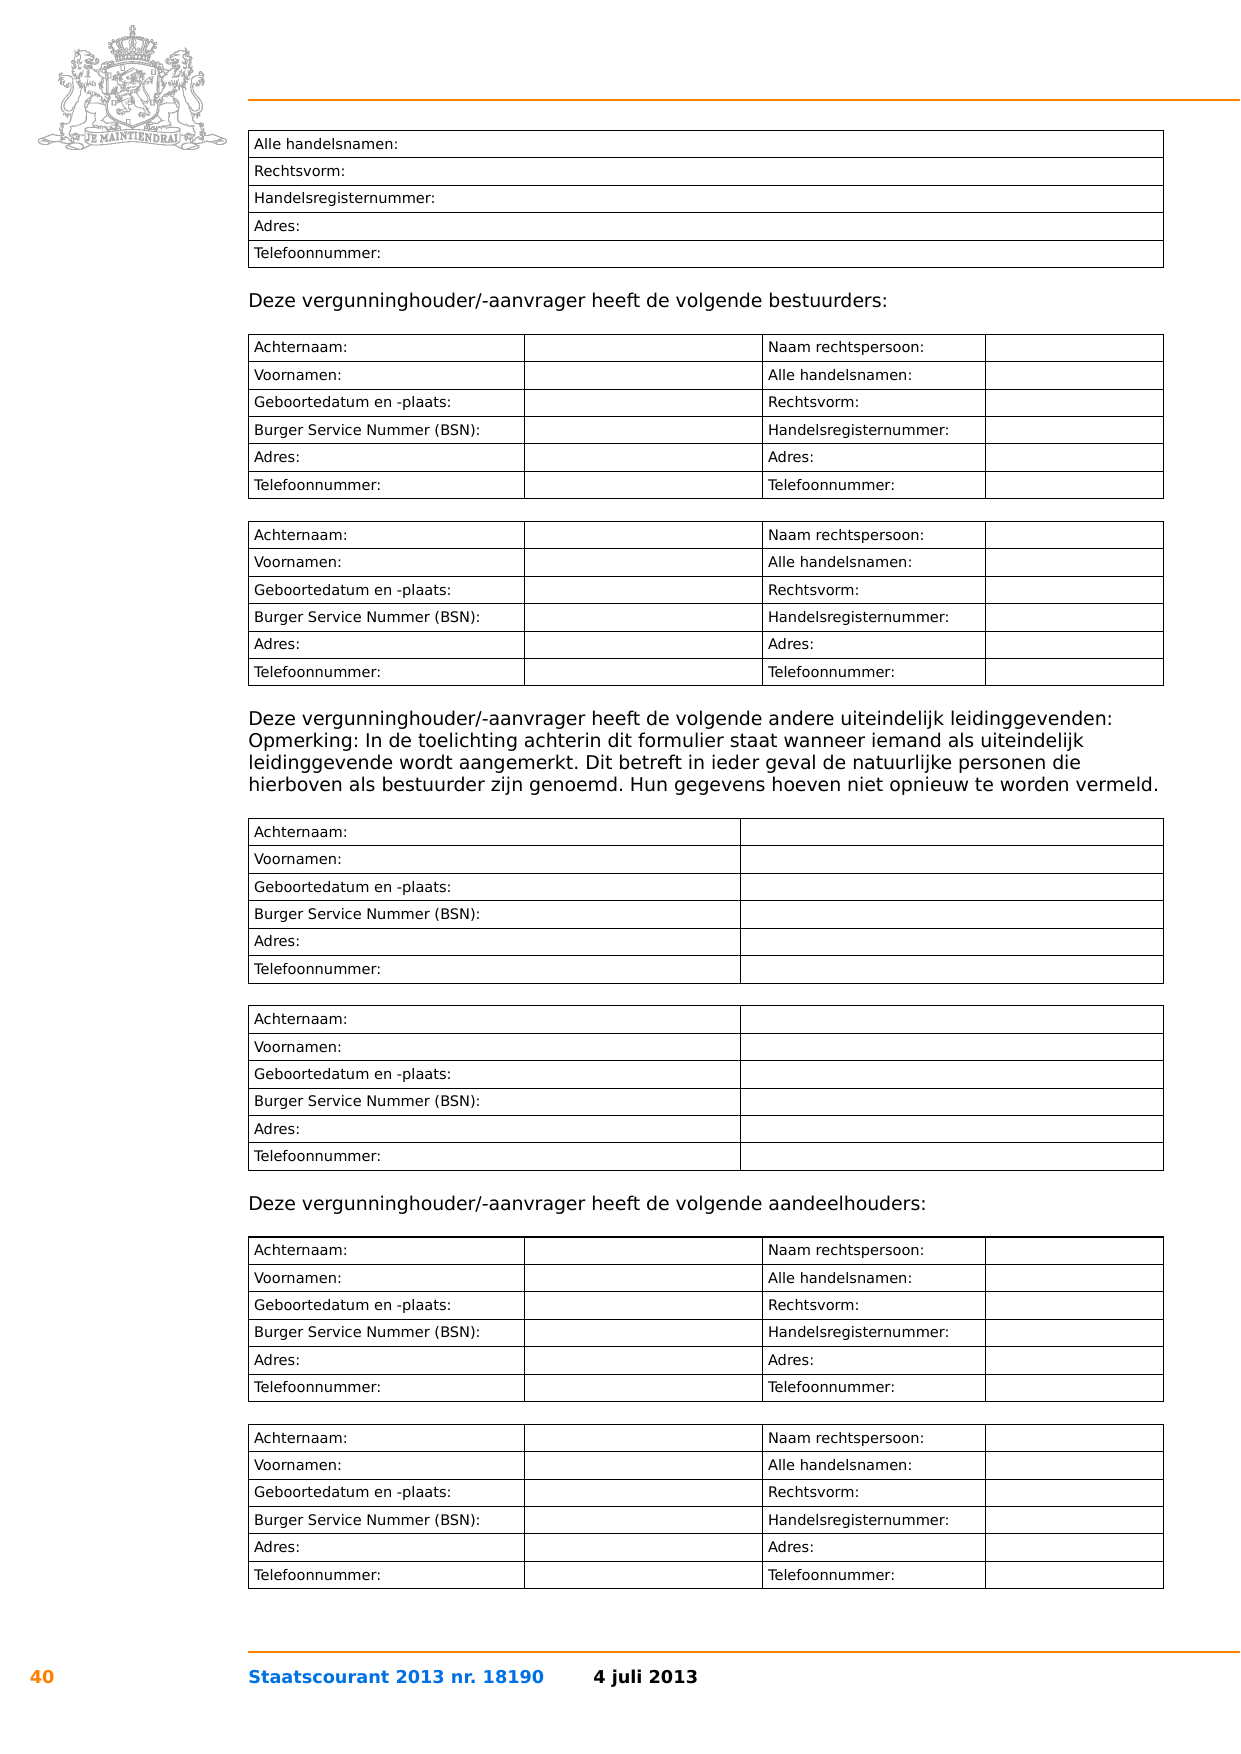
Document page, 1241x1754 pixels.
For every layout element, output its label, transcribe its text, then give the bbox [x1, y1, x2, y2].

table_header Achternaam: [249, 522, 524, 548]
table_cell [986, 1292, 1163, 1319]
table_cell Handelsregisternummer: [763, 417, 985, 443]
table_cell Adres: [763, 1347, 985, 1373]
table_cell [525, 1480, 762, 1506]
table_header Naam rechtspersoon: [763, 335, 985, 361]
table_cell [986, 472, 1163, 498]
table_cell Geboortedatum en -plaats: [249, 1292, 524, 1319]
table_cell Burger Service Nummer (BSN): [249, 901, 740, 928]
table_cell [525, 362, 762, 388]
table_cell Telefoonnummer: [249, 241, 1163, 267]
table_cell Adres: [249, 444, 524, 471]
table_cell [741, 874, 1163, 900]
table_cell [986, 632, 1163, 658]
table_cell Burger Service Nummer (BSN): [249, 1507, 524, 1533]
table_cell [986, 362, 1163, 388]
table_cell Telefoonnummer: [763, 1375, 985, 1401]
table_header Naam rechtspersoon: [763, 1238, 985, 1264]
table_cell Adres: [763, 1534, 985, 1561]
table_cell [525, 659, 762, 685]
table_cell [986, 1347, 1163, 1373]
table_cell Burger Service Nummer (BSN): [249, 1089, 740, 1115]
table_cell [986, 1265, 1163, 1291]
table_header [986, 522, 1163, 548]
table_cell Telefoonnummer: [249, 1562, 524, 1588]
table_cell [525, 604, 762, 631]
table_cell Voornamen: [249, 549, 524, 576]
table_cell Handelsregisternummer: [763, 1320, 985, 1346]
table_cell [525, 1265, 762, 1291]
table_cell Handelsregisternummer: [249, 186, 1163, 212]
table_cell Telefoonnummer: [249, 659, 524, 685]
table_cell [741, 846, 1163, 873]
table_cell [741, 1089, 1163, 1115]
table_cell Geboortedatum en -plaats: [249, 1480, 524, 1506]
table_cell Handelsregisternummer: [763, 1507, 985, 1533]
table_cell [986, 444, 1163, 471]
table_cell [525, 1452, 762, 1478]
table_header [525, 335, 762, 361]
table_header [525, 522, 762, 548]
table_cell Rechtsvorm: [249, 158, 1163, 185]
table_cell Rechtsvorm: [763, 1292, 985, 1319]
table_cell Rechtsvorm: [763, 390, 985, 416]
table_header [986, 335, 1163, 361]
table_cell [986, 1375, 1163, 1401]
table_cell Geboortedatum en -plaats: [249, 390, 524, 416]
table_cell [741, 1061, 1163, 1087]
table_header [986, 1425, 1163, 1451]
table_cell Adres: [763, 632, 985, 658]
table_cell Adres: [249, 1347, 524, 1373]
table_cell [525, 390, 762, 416]
table_cell Alle handelsnamen: [763, 362, 985, 388]
table_header Achternaam: [249, 1238, 524, 1264]
table_cell Adres: [249, 929, 740, 955]
table_cell [525, 472, 762, 498]
table_cell Voornamen: [249, 362, 524, 388]
table_cell [525, 577, 762, 603]
table_header Naam rechtspersoon: [763, 1425, 985, 1451]
table_cell [986, 390, 1163, 416]
table_cell Handelsregisternummer: [763, 604, 985, 631]
table_header Achternaam: [249, 1425, 524, 1451]
table_cell Alle handelsnamen: [763, 549, 985, 576]
table_cell Telefoonnummer: [249, 956, 740, 982]
table_cell Telefoonnummer: [249, 472, 524, 498]
table_cell Geboortedatum en -plaats: [249, 1061, 740, 1087]
table_cell [525, 1534, 762, 1561]
table_cell Geboortedatum en -plaats: [249, 874, 740, 900]
table_cell [741, 1143, 1163, 1170]
table_header [741, 819, 1163, 845]
table_cell [525, 417, 762, 443]
table_cell [525, 1375, 762, 1401]
table_cell Adres: [249, 1534, 524, 1561]
table_cell [986, 577, 1163, 603]
table_cell Adres: [249, 632, 524, 658]
text Deze vergunninghouder/-aanvrager heeft de volgende aandeelhouders: [248, 1193, 1163, 1214]
table_cell Adres: [763, 444, 985, 471]
table_cell [986, 549, 1163, 576]
table_cell [741, 1034, 1163, 1060]
table_cell [986, 659, 1163, 685]
table_cell Geboortedatum en -plaats: [249, 577, 524, 603]
table_header [525, 1238, 762, 1264]
table_cell [525, 1292, 762, 1319]
table_header [525, 1425, 762, 1451]
table_cell Alle handelsnamen: [763, 1265, 985, 1291]
table_cell [525, 632, 762, 658]
table_cell [986, 604, 1163, 631]
text Opmerking: In de toelichting achterin dit formulier staat wanneer iemand als uiteindelijk leidinggevende wordt aangemerkt. Dit betreft in ieder geval de natuurlijke personen die hierboven als bestuurder zijn genoemd. Hun gegevens hoeven niet opnieuw te worden vermeld. [248, 730, 1163, 796]
table_cell Voornamen: [249, 1452, 524, 1478]
table_cell [986, 1480, 1163, 1506]
table_cell Adres: [249, 1116, 740, 1142]
table_cell [741, 901, 1163, 928]
table_cell [525, 444, 762, 471]
table_header Naam rechtspersoon: [763, 522, 985, 548]
table_cell Voornamen: [249, 1034, 740, 1060]
table_cell Voornamen: [249, 846, 740, 873]
table_cell [525, 1320, 762, 1346]
table_cell Burger Service Nummer (BSN): [249, 1320, 524, 1346]
text Deze vergunninghouder/-aanvrager heeft de volgende bestuurders: [248, 290, 1163, 312]
table_cell Telefoonnummer: [763, 472, 985, 498]
table_cell Alle handelsnamen: [249, 131, 1163, 157]
table_cell Voornamen: [249, 1265, 524, 1291]
table_cell [525, 1347, 762, 1373]
table_cell [986, 1562, 1163, 1588]
table_cell Telefoonnummer: [249, 1375, 524, 1401]
picture [38, 25, 227, 150]
table_cell Telefoonnummer: [763, 659, 985, 685]
text Deze vergunninghouder/-aanvrager heeft de volgende andere uiteindelijk leidinggevenden: [248, 708, 1163, 730]
table_cell [741, 956, 1163, 982]
table_cell Burger Service Nummer (BSN): [249, 604, 524, 631]
table_cell Alle handelsnamen: [763, 1452, 985, 1478]
table_header [741, 1006, 1163, 1033]
table_cell [986, 1534, 1163, 1561]
table_cell Rechtsvorm: [763, 577, 985, 603]
table_cell [986, 1320, 1163, 1346]
table_cell Telefoonnummer: [249, 1143, 740, 1170]
table_header Achternaam: [249, 819, 740, 845]
table_cell Rechtsvorm: [763, 1480, 985, 1506]
table_header [986, 1238, 1163, 1264]
table_cell [741, 1116, 1163, 1142]
table_cell [986, 417, 1163, 443]
table_cell [525, 1507, 762, 1533]
table_cell [741, 929, 1163, 955]
table_cell Telefoonnummer: [763, 1562, 985, 1588]
table_header Achternaam: [249, 335, 524, 361]
table_header Achternaam: [249, 1006, 740, 1033]
table_cell [525, 1562, 762, 1588]
table_cell [986, 1452, 1163, 1478]
table_cell Burger Service Nummer (BSN): [249, 417, 524, 443]
table_cell [525, 549, 762, 576]
table_cell [986, 1507, 1163, 1533]
table_cell Adres: [249, 213, 1163, 239]
